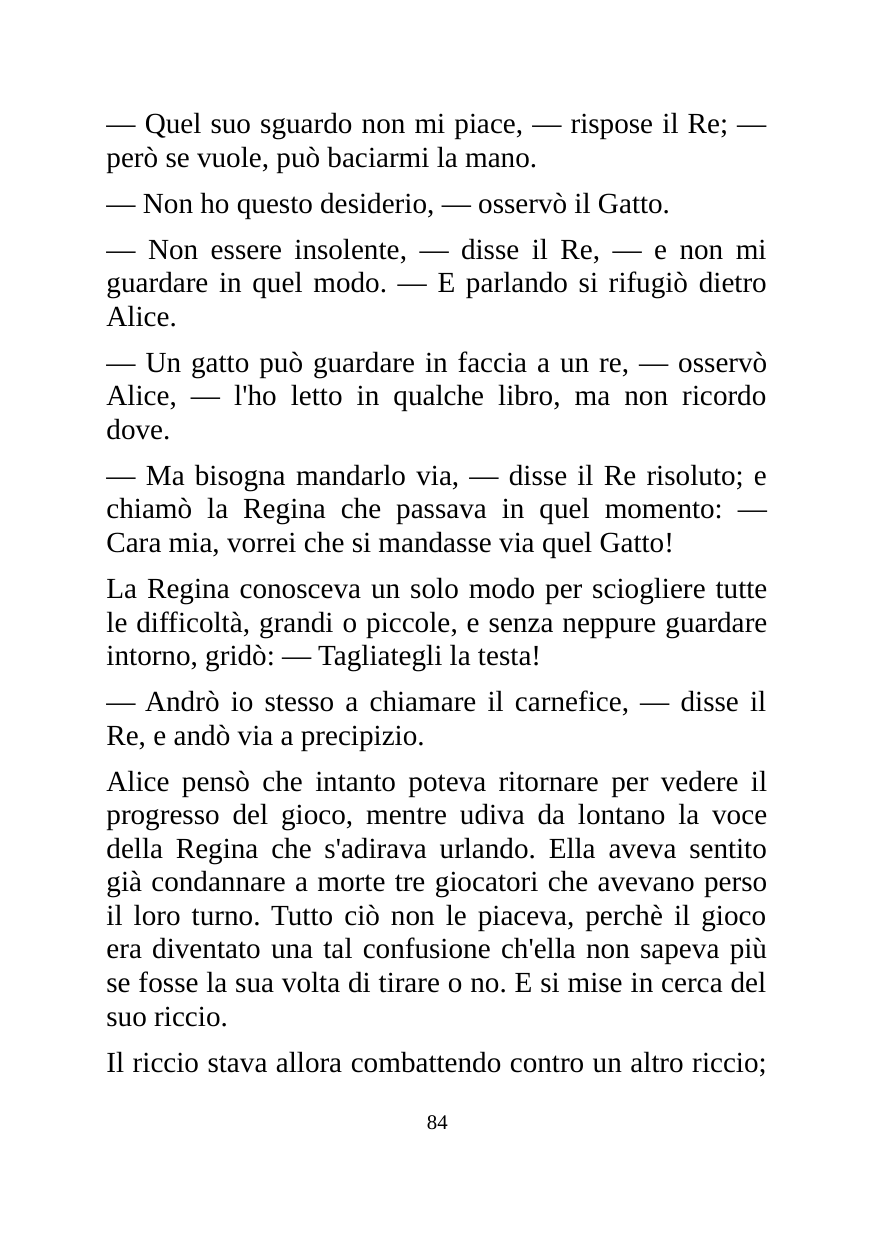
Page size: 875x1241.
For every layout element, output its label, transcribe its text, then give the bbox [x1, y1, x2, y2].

text — Un gatto può guardare in faccia a un re, — osservò Alice, — l'ho letto in qualche libro, ma non ricordo dove. [106, 345, 768, 446]
text Il riccio stava allora combattendo contro un altro riccio; [106, 1045, 768, 1078]
text — Andrò io stesso a chiamare il carnefice, — disse il Re, e andò via a precipizio. [106, 684, 768, 751]
text La Regina conosceva un solo modo per sciogliere tutte le difficoltà, grandi o piccole, e senza neppure guardare intorno, gridò: — Tagliategli la testa! [106, 571, 768, 672]
text — Non ho questo desiderio, — osservò il Gatto. [106, 186, 768, 219]
text — Quel suo sguardo non mi piace, — rispose il Re; — però se vuole, può baciarmi la mano. [106, 106, 768, 173]
text Alice pensò che intanto poteva ritornare per vedere il progresso del gioco, mentre udiva da lontano la voce della Regina che s'adirava urlando. Ella aveva sentito già condannare a morte tre giocatori che avevano perso il loro turno. Tutto ciò non le piaceva, perchè il gioco era diventato una tal confusione ch'ella non sapeva più se fosse la sua volta di tirare o no. E si mise in cerca del suo riccio. [106, 764, 768, 1032]
text — Non essere insolente, — disse il Re, — e non mi guardare in quel modo. — E parlando si rifugiò dietro Alice. [106, 232, 768, 332]
text — Ma bisogna mandarlo via, — disse il Re risoluto; e chiamò la Regina che passava in quel momento: — Cara mia, vorrei che si mandasse via quel Gatto! [106, 458, 768, 559]
